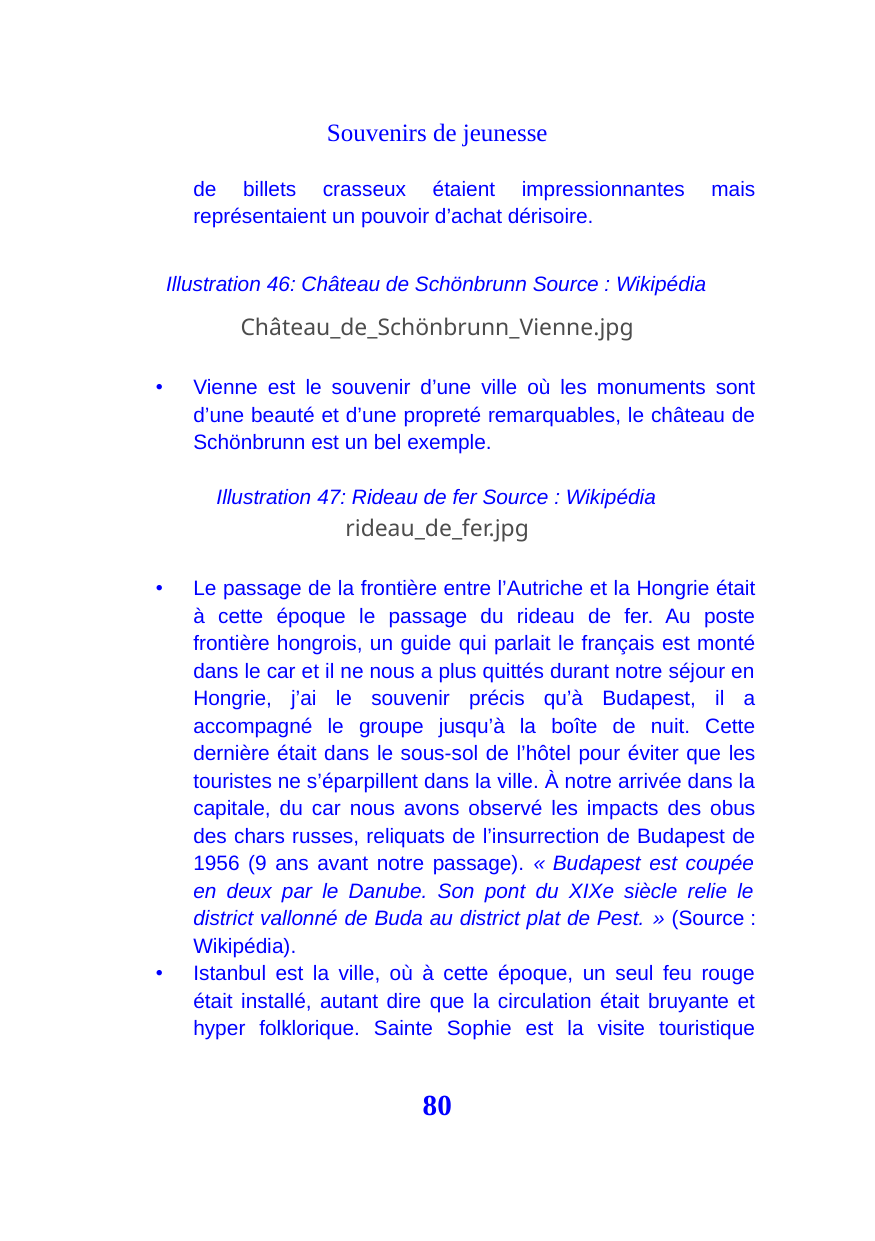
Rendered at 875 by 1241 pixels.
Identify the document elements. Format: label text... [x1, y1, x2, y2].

list Le passage de la frontière entre l’Autriche et la Hongrie était à cette époque le passage du rideau de fer. Au poste frontière hongrois, un guide qui parlait le français est monté dans le car et il ne nous a plus quittés durant notre séjour en Hongrie, j’ai le souvenir précis qu’à Budapest, il a accompagné le groupe jusqu’à la boîte de nuit. Cette dernière était dans le sous-sol de l’hôtel pour éviter que les touristes ne s’éparpillent dans la ville. À notre arrivée dans la capitale, du car nous avons observé les impacts des obus des chars russes, reliquats de l’insurrection de Budapest de 1956 (9 ans avant notre passage). « Budapest est coupée en deux par le Danube. Son pont du XIXe siècle relie le district vallonné de Buda au district plat de Pest. » (Source : Wikipédia). [156, 576, 756, 957]
text Illustration 46: Château de Schönbrunn Source : Wikipédia [118, 271, 756, 295]
list Istanbul est la ville, où à cette époque, un seul feu rouge était installé, autant dire que la circulation était bruyante et hyper folklorique. Sainte Sophie est la visite touristique [156, 961, 756, 1040]
text Illustration 47: Rideau de fer Source : Wikipédia [118, 485, 756, 509]
text rideau_de_fer.jpg [118, 512, 756, 544]
list Vienne est le souvenir d’une ville où les monuments sont d’une beauté et d’une propreté remarquables, le château de Schönbrunn est un bel exemple. [156, 375, 756, 454]
text Château_de_Schönbrunn_Vienne.jpg [118, 311, 756, 343]
list de billets crasseux étaient impressionnantes mais représentaient un pouvoir d’achat dérisoire. [156, 176, 756, 228]
